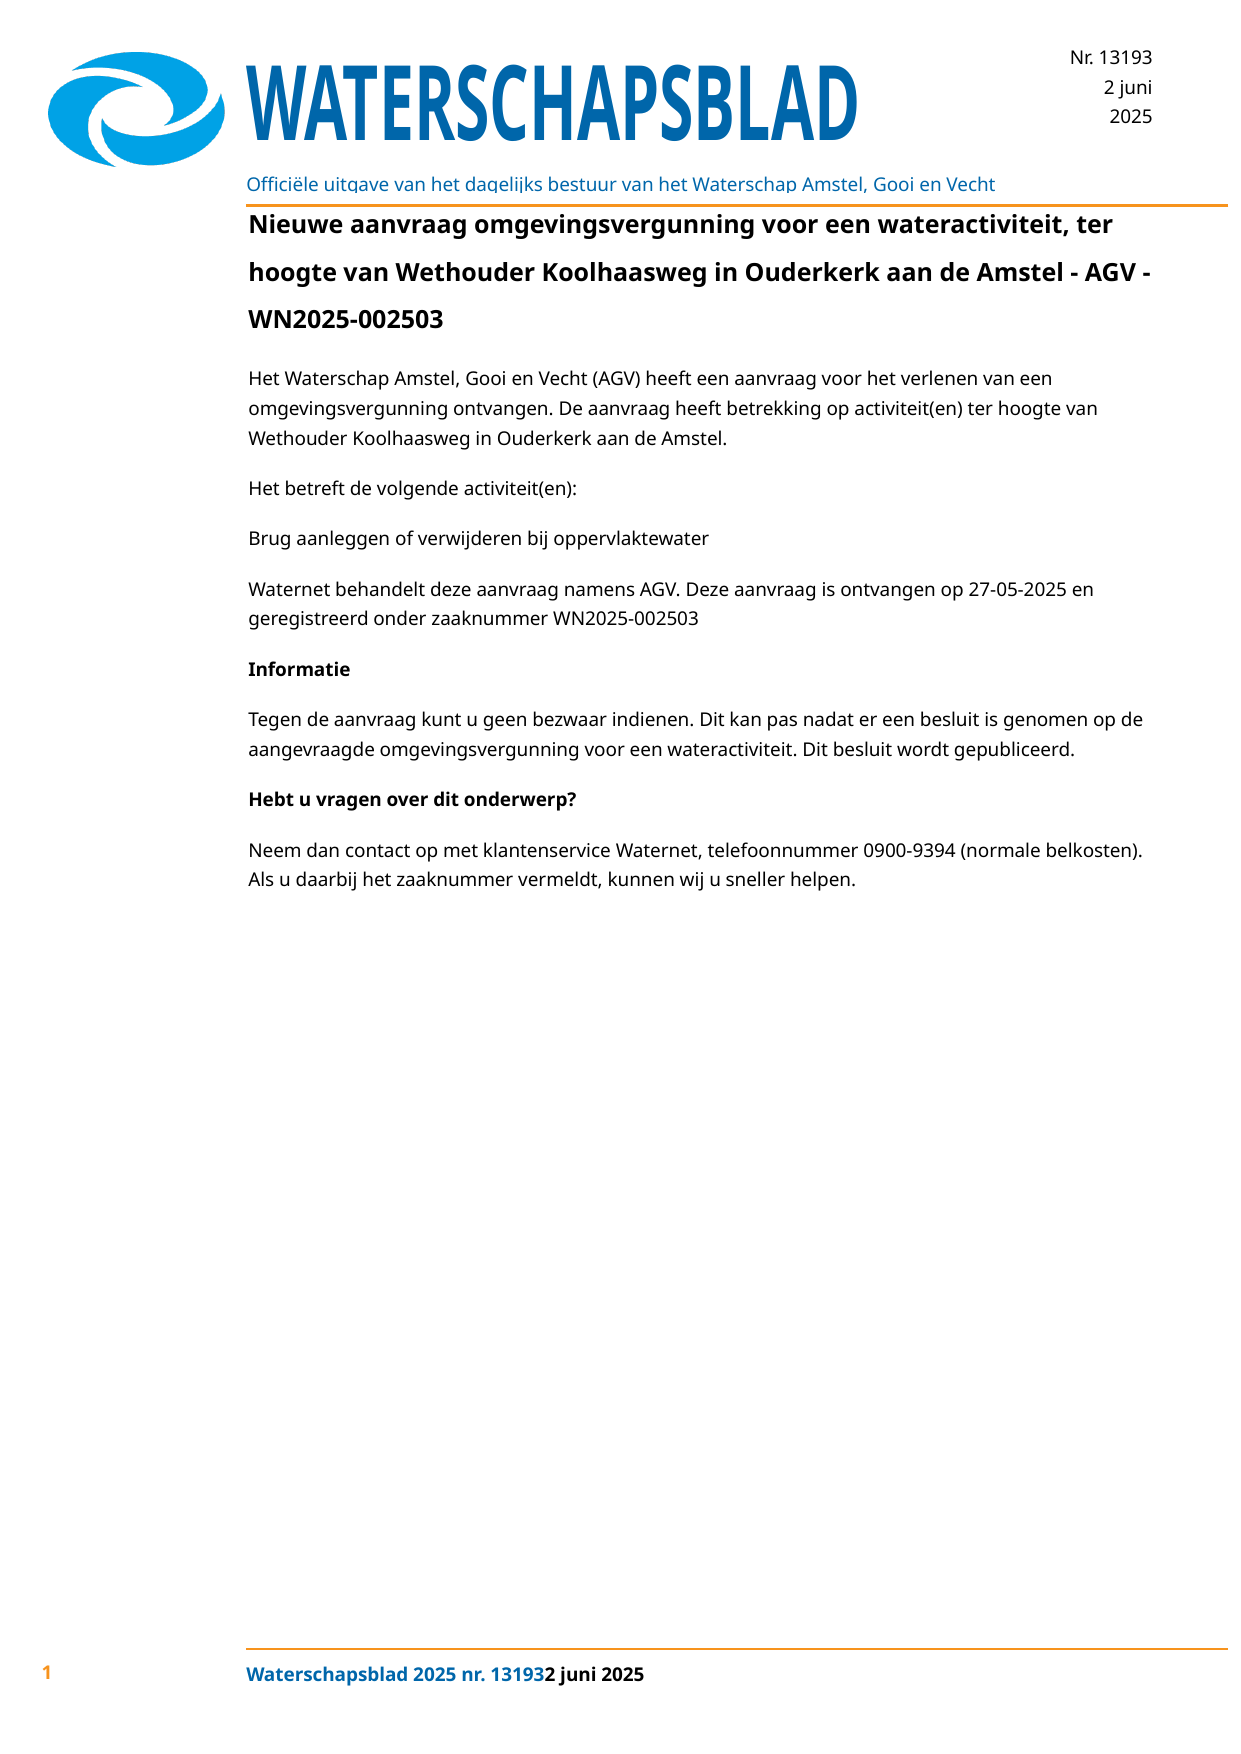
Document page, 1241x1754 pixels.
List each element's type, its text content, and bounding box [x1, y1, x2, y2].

text Waternet behandelt deze aanvraag namens AGV. Deze aanvraag is ontvangen op 27-05-2025 en geregistreerd onder zaaknummer WN2025-002503 [248, 576, 1152, 631]
picture [41, 47, 231, 172]
text Het betreft de volgende activiteit(en): [248, 475, 1152, 501]
text Hebt u vragen over dit onderwerp? [248, 786, 1152, 812]
text Neem dan contact op met klantenservice Waternet, telefoonnummer 0900-9394 (normale belkosten). Als u daarbij het zaaknummer vermeldt, kunnen wij u sneller helpen. [248, 837, 1152, 892]
text Informatie [248, 656, 1152, 682]
text Brug aanleggen of verwijderen bij oppervlaktewater [248, 526, 1152, 551]
text Het Waterschap Amstel, Gooi en Vecht (AGV) heeft een aanvraag voor het verlenen van een omgevingsvergunning ontvangen. De aanvraag heeft betrekking op activiteit(en) ter hoogte van Wethouder Koolhaasweg in Ouderkerk aan de Amstel. [248, 366, 1152, 450]
text Nieuwe aanvraag omgevingsvergunning voor een wateractiviteit, ter hoogte van Wethouder Koolhaasweg in Ouderkerk aan de Amstel - AGV - WN2025-002503 [248, 207, 1152, 336]
text Tegen de aanvraag kunt u geen bezwaar indienen. Dit kan pas nadat er een besluit is genomen op de aangevraagde omgevingsvergunning voor een wateractiviteit. Dit besluit wordt gepubliceerd. [248, 706, 1152, 762]
